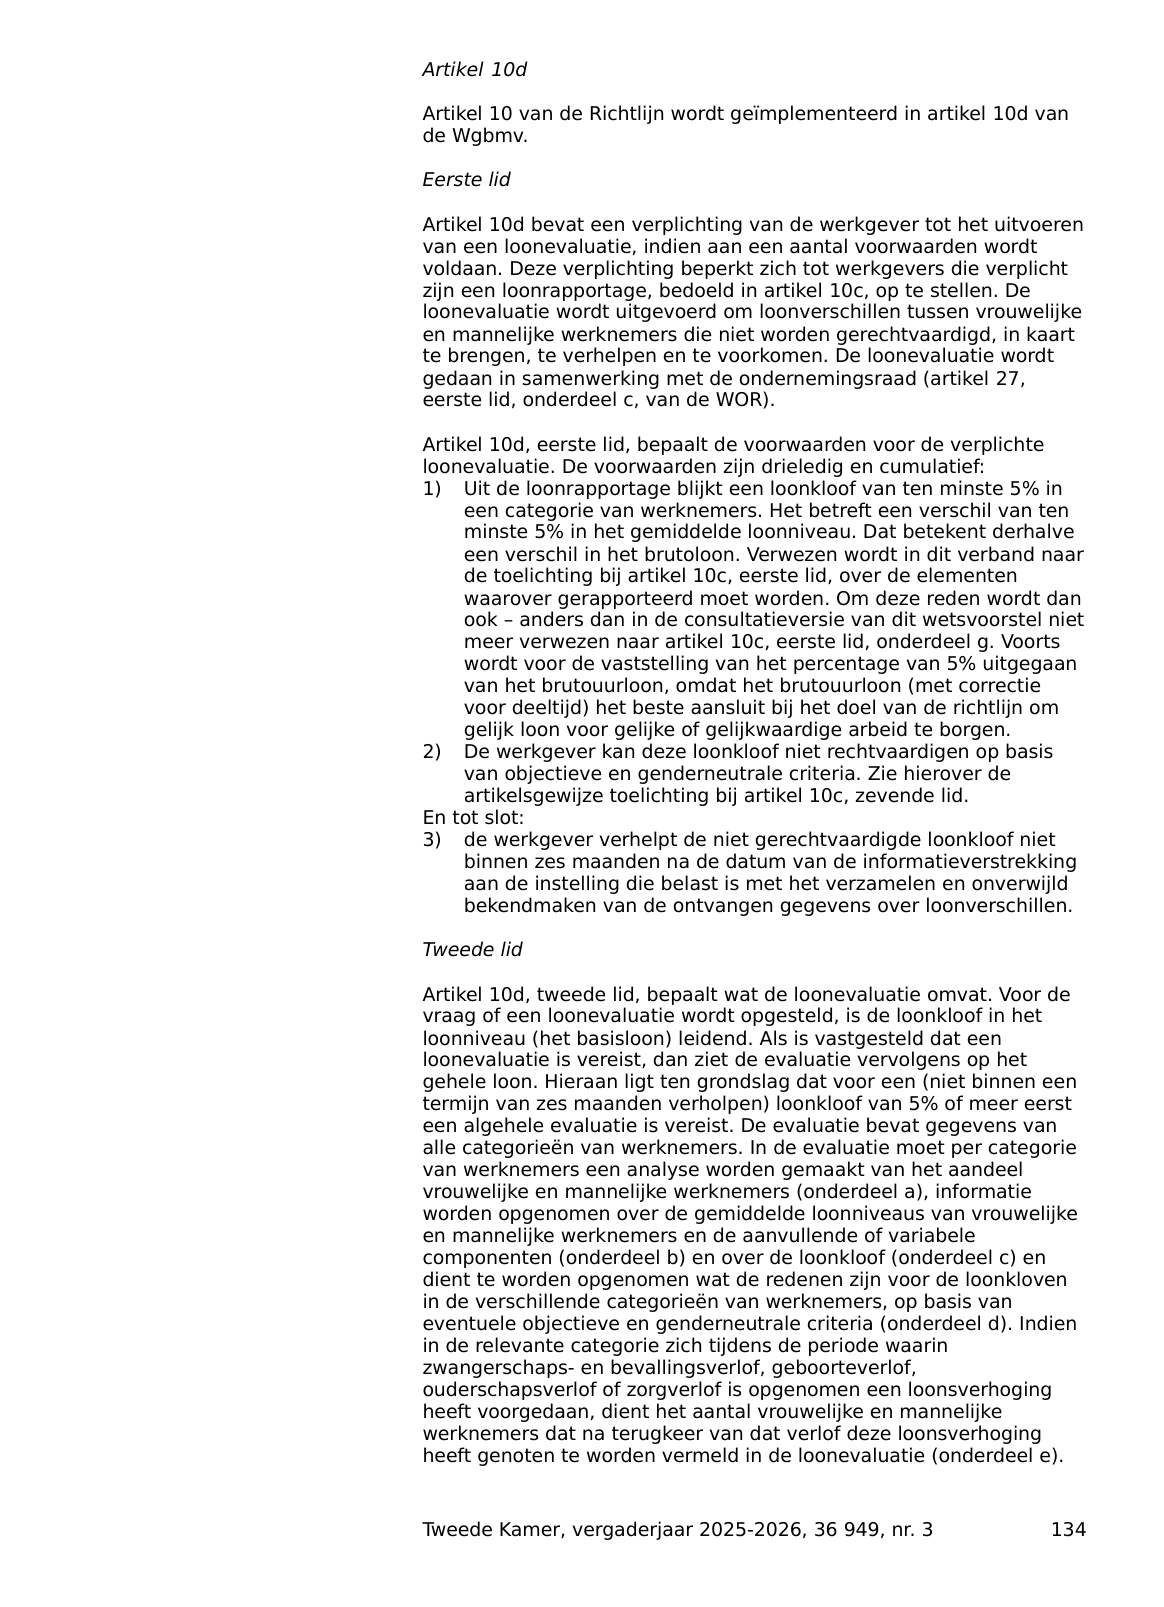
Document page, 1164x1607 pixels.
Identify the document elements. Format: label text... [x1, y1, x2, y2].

subtitle Tweede lid [422, 939, 1087, 961]
subtitle Artikel 10d [422, 59, 1087, 81]
text 2) De werkgever kan deze loonkloof niet rechtvaardigen op basis van objectieve en genderneutrale criteria. Zie hierover de artikelsgewijze toelichting bij artikel 10c, zevende lid. [422, 741, 1087, 807]
text Artikel 10d, tweede lid, bepaalt wat de loonevaluatie omvat. Voor de vraag of een loonevaluatie wordt opgesteld, is de loonkloof in het loonniveau (het basisloon) leidend. Als is vastgesteld dat een loonevaluatie is vereist, dan ziet de evaluatie vervolgens op het gehele loon. Hieraan ligt ten grondslag dat voor een (niet binnen een termijn van zes maanden verholpen) loonkloof van 5% of meer eerst een algehele evaluatie is vereist. De evaluatie bevat gegevens van alle categorieën van werknemers. In de evaluatie moet per categorie van werknemers een analyse worden gemaakt van het aandeel vrouwelijke en mannelijke werknemers (onderdeel a), informatie worden opgenomen over de gemiddelde loonniveaus van vrouwelijke en mannelijke werknemers en de aanvullende of variabele componenten (onderdeel b) en over de loonkloof (onderdeel c) en dient te worden opgenomen wat de redenen zijn voor de loonkloven in de verschillende categorieën van werknemers, op basis van eventuele objectieve en genderneutrale criteria (onderdeel d). Indien in de relevante categorie zich tijdens de periode waarin zwangerschaps- en bevallingsverlof, geboorteverlof, ouderschapsverlof of zorgverlof is opgenomen een loonsverhoging heeft voorgedaan, dient het aantal vrouwelijke en mannelijke werknemers dat na terugkeer van dat verlof deze loonsverhoging heeft genoten te worden vermeld in de loonevaluatie (onderdeel e). [422, 983, 1087, 1467]
text 1) Uit de loonrapportage blijkt een loonkloof van ten minste 5% in een categorie van werknemers. Het betreft een verschil van ten minste 5% in het gemiddelde loonniveau. Dat betekent derhalve een verschil in het brutoloon. Verwezen wordt in dit verband naar de toelichting bij artikel 10c, eerste lid, over de elementen waarover gerapporteerd moet worden. Om deze reden wordt dan ook – anders dan in de consultatieversie van dit wetsvoorstel niet meer verwezen naar artikel 10c, eerste lid, onderdeel g. Voorts wordt voor de vaststelling van het percentage van 5% uitgegaan van het brutouurloon, omdat het brutouurloon (met correctie voor deeltijd) het beste aansluit bij het doel van de richtlijn om gelijk loon voor gelijke of gelijkwaardige arbeid te borgen. [422, 477, 1087, 741]
text Artikel 10d bevat een verplichting van de werkgever tot het uitvoeren van een loonevaluatie, indien aan een aantal voorwaarden wordt voldaan. Deze verplichting beperkt zich tot werkgevers die verplicht zijn een loonrapportage, bedoeld in artikel 10c, op te stellen. De loonevaluatie wordt uitgevoerd om loonverschillen tussen vrouwelijke en mannelijke werknemers die niet worden gerechtvaardigd, in kaart te brengen, te verhelpen en te voorkomen. De loonevaluatie wordt gedaan in samenwerking met de ondernemingsraad (artikel 27, eerste lid, onderdeel c, van de WOR). [422, 213, 1087, 411]
text En tot slot: [422, 807, 1087, 829]
subtitle Eerste lid [422, 169, 1087, 191]
text 3) de werkgever verhelpt de niet gerechtvaardigde loonkloof niet binnen zes maanden na de datum van de informatieverstrekking aan de instelling die belast is met het verzamelen en onverwijld bekendmaken van de ontvangen gegevens over loonverschillen. [422, 829, 1087, 917]
text Artikel 10d, eerste lid, bepaalt de voorwaarden voor de verplichte loonevaluatie. De voorwaarden zijn drieledig en cumulatief: [422, 433, 1087, 477]
text Artikel 10 van de Richtlijn wordt geïmplementeerd in artikel 10d van de Wgbmv. [422, 103, 1087, 147]
